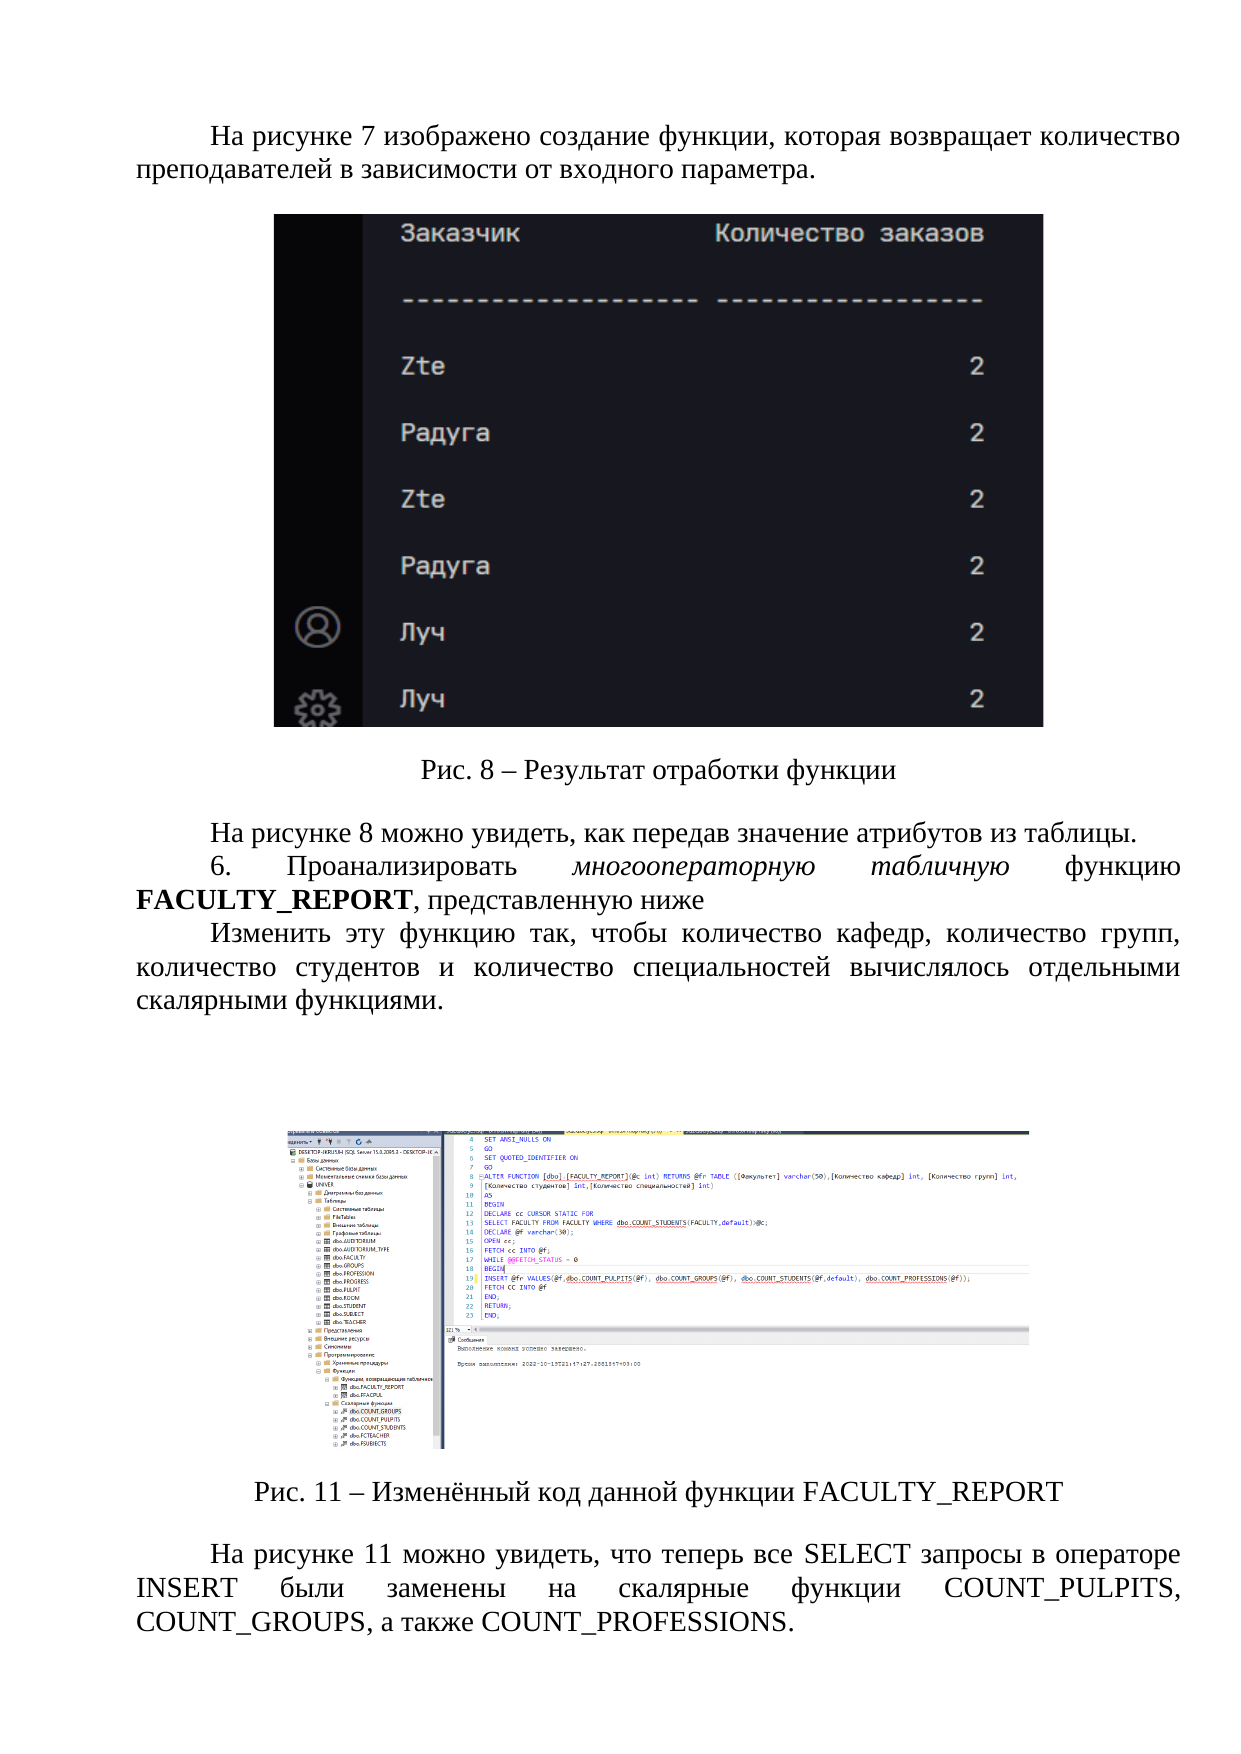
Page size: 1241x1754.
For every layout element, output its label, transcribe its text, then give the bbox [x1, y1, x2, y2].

text На рисунке 7 изображено создание функции, которая возвращает количество преподавателей в зависимости от входного параметра. [136, 118, 1181, 185]
text Рис. 11 – Изменённый код данной функции FACULTY_REPORT [136, 1474, 1181, 1507]
picture [273, 214, 1044, 727]
text На рисунке 11 можно увидеть, что теперь все SELECT запросы в операторе INSERT были заменены на скалярные функции COUNT_PULPITS, COUNT_GROUPS, а также COUNT_PROFESSIONS. [136, 1537, 1181, 1637]
text На рисунке 8 можно увидеть, как передав значение атрибутов из таблицы. [136, 815, 1181, 848]
text 6. Проанализировать многооператорную табличную функцию FACULTY_REPORT, представленную ниже [136, 848, 1181, 915]
picture [287, 1131, 1030, 1449]
text Изменить эту функцию так, чтобы количество кафедр, количество групп, количество студентов и количество специальностей вычислялось отдельными скалярными функциями. [136, 915, 1181, 1016]
text Рис. 8 – Результат отработки функции [136, 752, 1181, 786]
